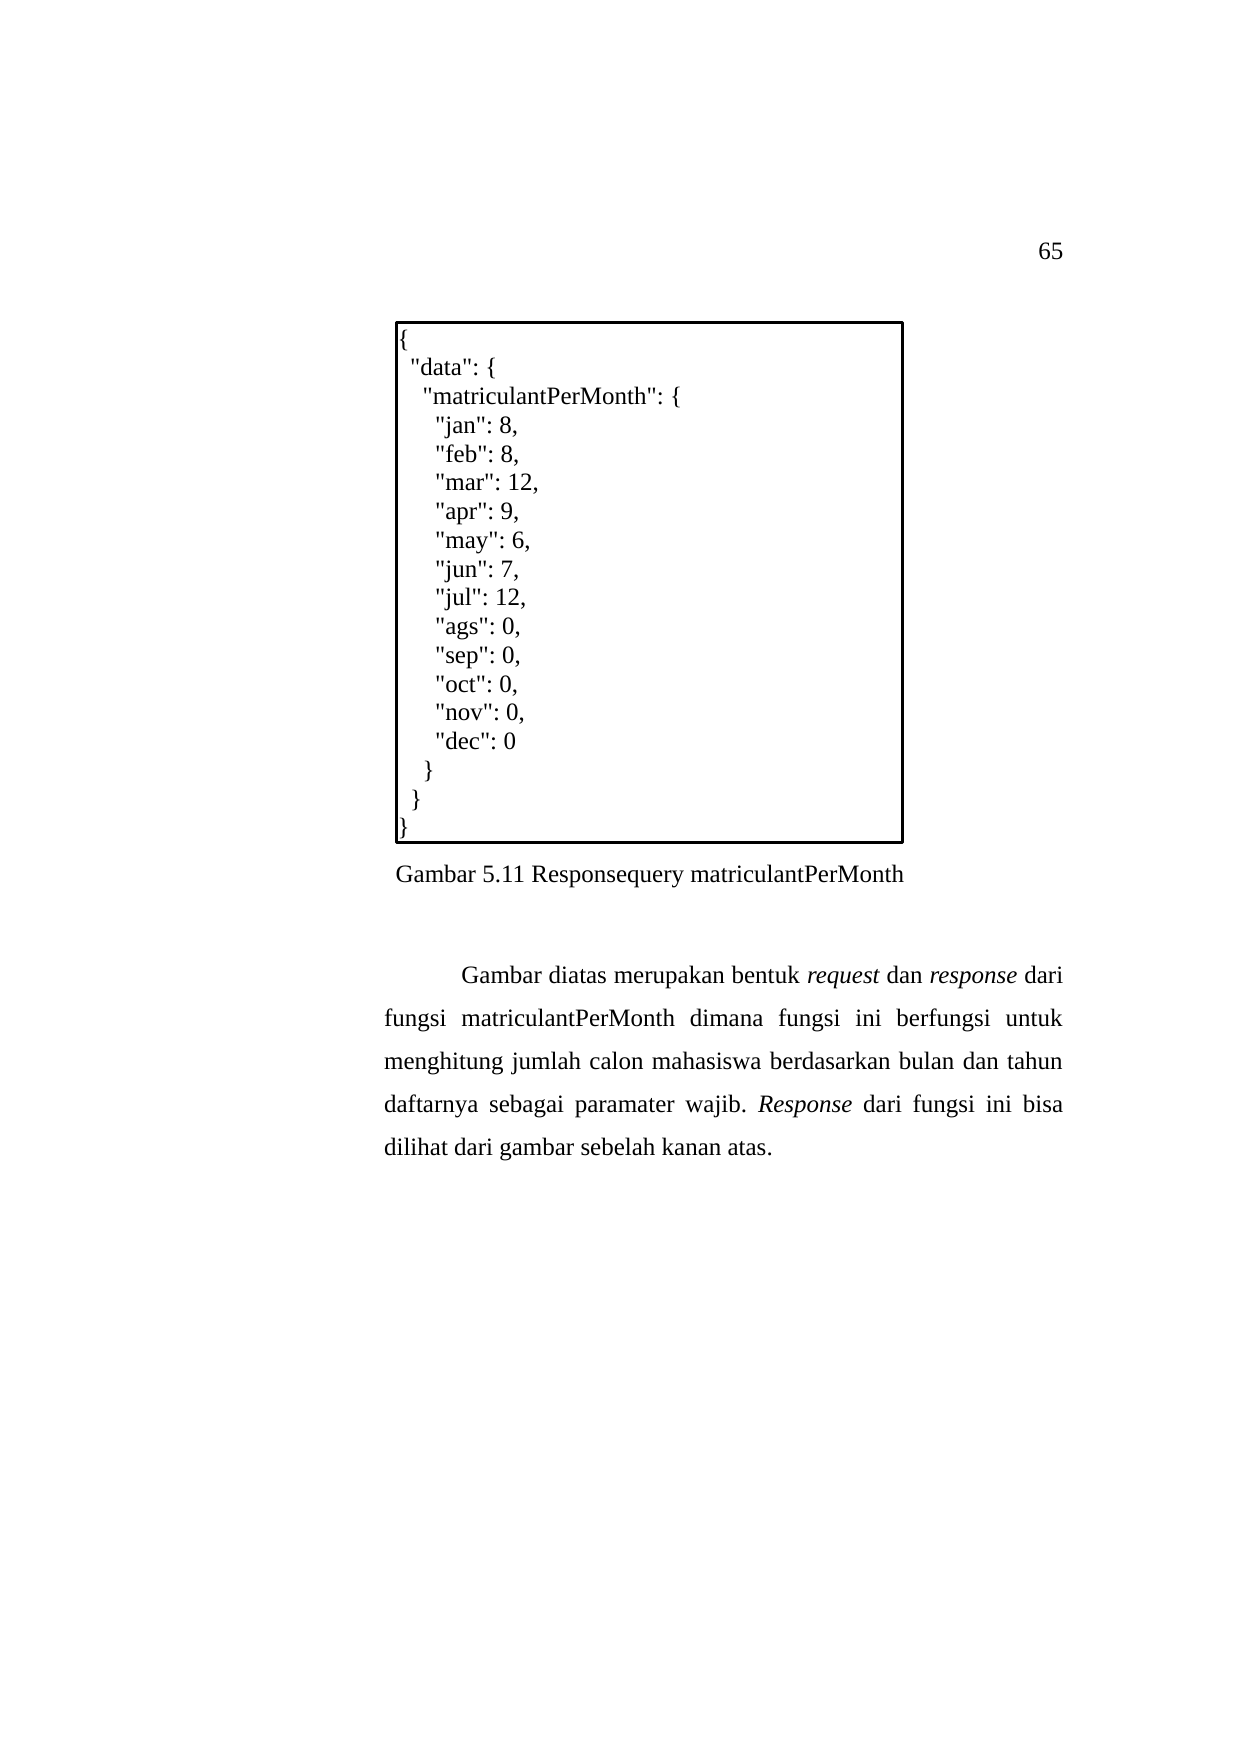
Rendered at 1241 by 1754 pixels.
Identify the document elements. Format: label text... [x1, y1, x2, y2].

text Gambar 5.11 Responsequery matriculantPerMonth [395, 844, 904, 888]
text Gambar 5.11 Responsequery matriculantPerMonth [398, 335, 901, 841]
list Gambar diatas merupakan bentuk request dan response dari fungsi matriculantPerMonth dimana fungsi ini berfungsi untuk menghitung jumlah calon mahasiswa berdasarkan bulan dan tahun daftarnya sebagai paramater wajib. Response dari fungsi ini bisa dilihat dari gambar sebelah kanan atas. [384, 960, 1063, 1161]
